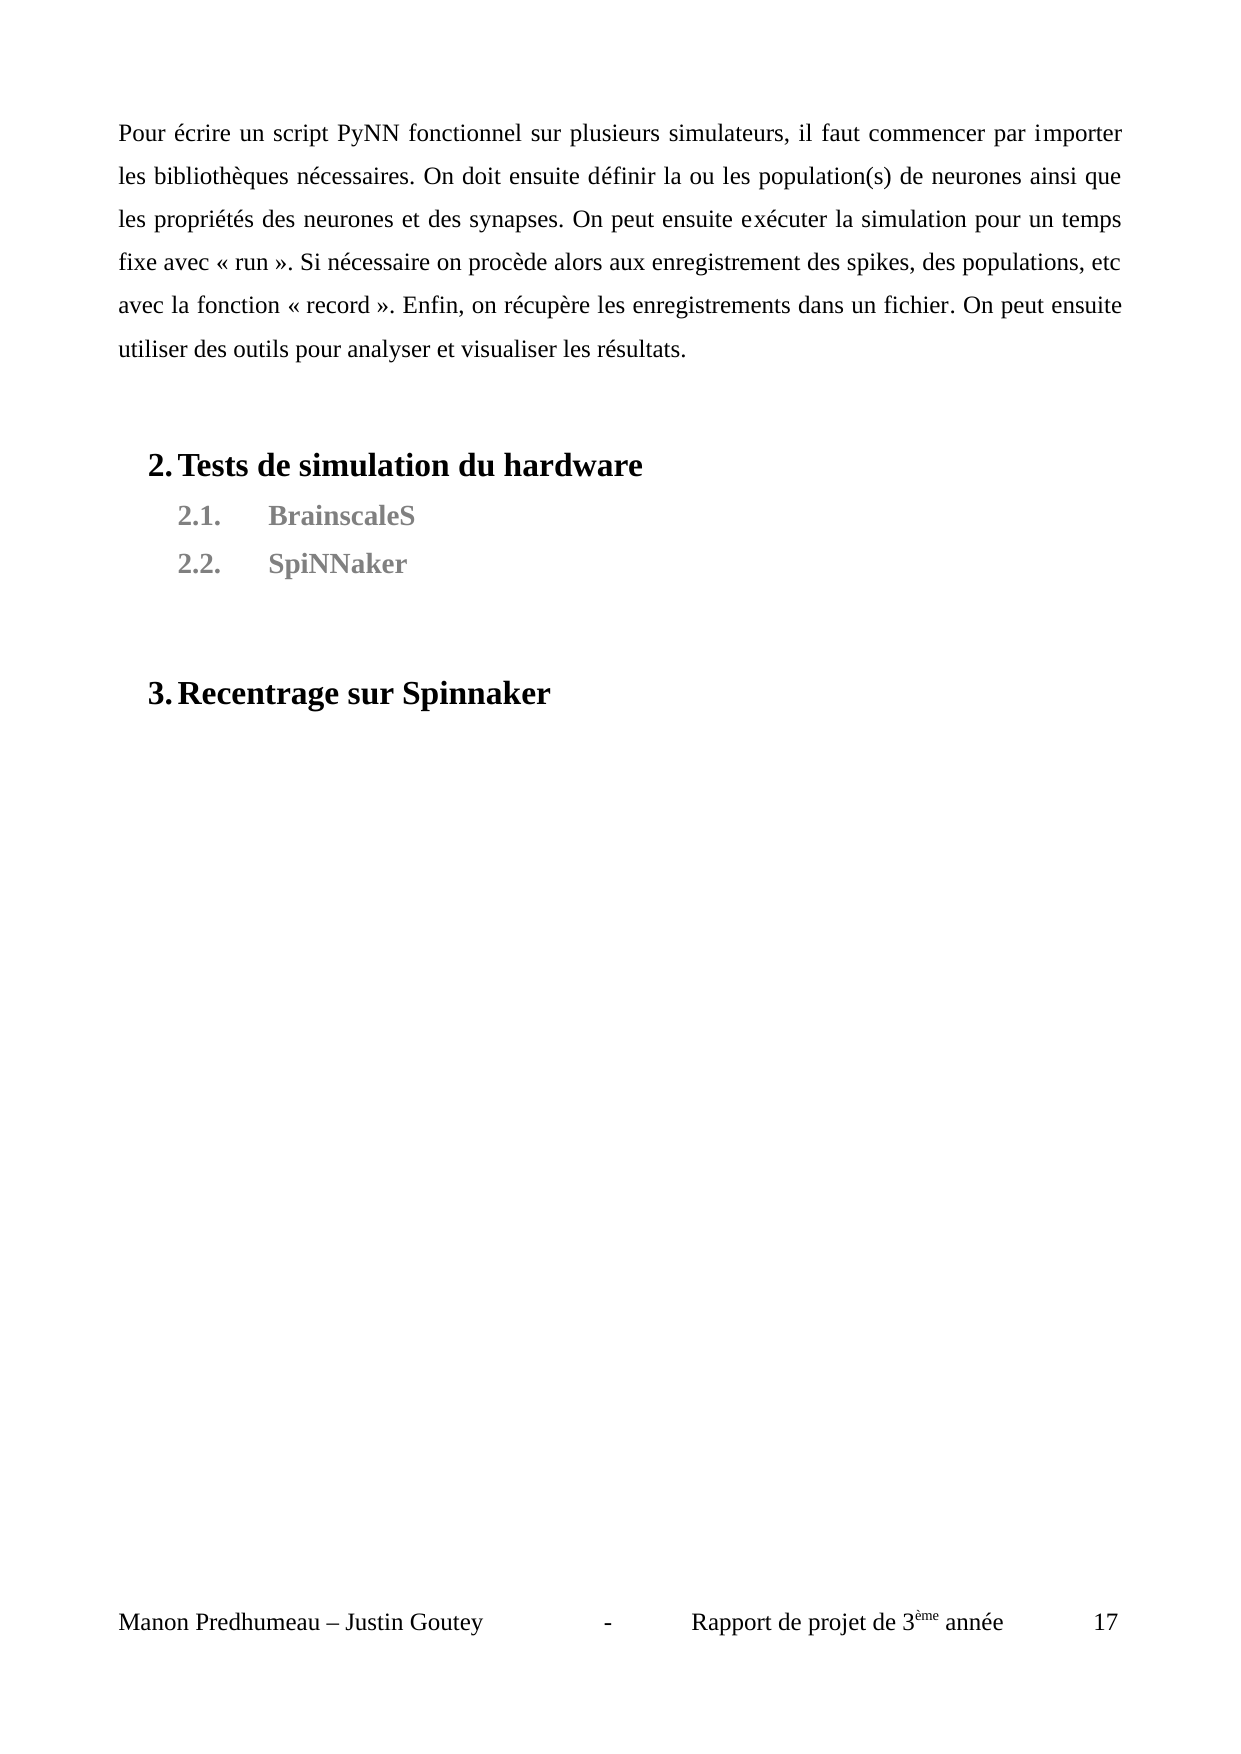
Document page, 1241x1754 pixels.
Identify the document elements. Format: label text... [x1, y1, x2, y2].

text Pour écrire un script PyNN fonctionnel sur plusieurs simulateurs, il faut commencer par importer les bibliothèques nécessaires. On doit ensuite définir la ou les population(s) de neurones ainsi que les propriétés des neurones et des synapses. On peut ensuite exécuter la simulation pour un temps fixe avec « run ». Si nécessaire on procède alors aux enregistrement des spikes, des populations, etc avec la fonction « record ». Enfin, on récupère les enregistrements dans un fichier. On peut ensuite utiliser des outils pour analyser et visualiser les résultats. [118, 118, 1122, 362]
subtitle SpiNNaker [177, 547, 1122, 580]
subtitle Recentrage sur Spinnaker [148, 673, 1122, 711]
subtitle BrainscaleS [177, 498, 1122, 532]
subtitle Tests de simulation du hardware [148, 445, 1122, 484]
